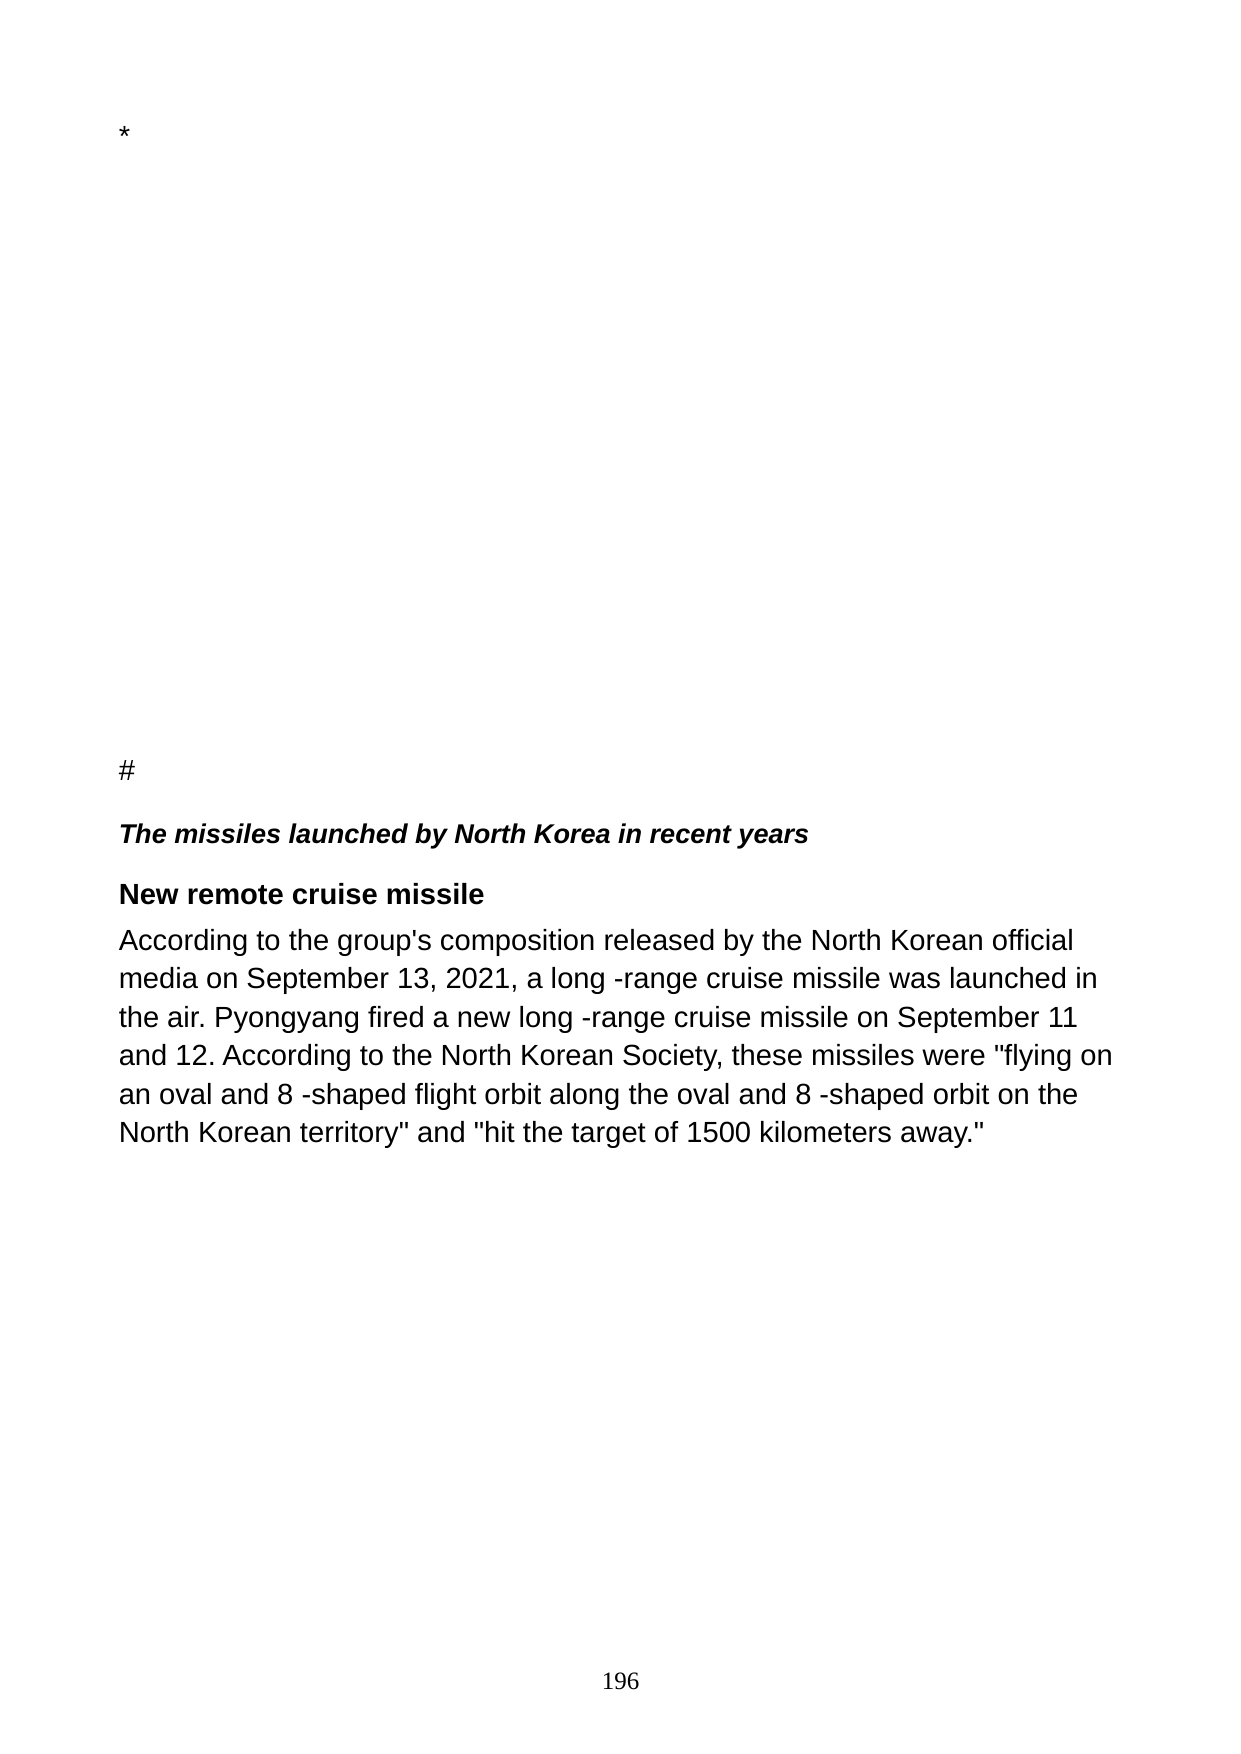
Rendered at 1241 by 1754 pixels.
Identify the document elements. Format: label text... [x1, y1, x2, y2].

text According to the group's composition released by the North Korean official media on September 13, 2021, a long -range cruise missile was launched in the air. Pyongyang fired a new long -range cruise missile on September 11 and 12. According to the North Korean Society, these missiles were "flying on an oval and 8 -shaped flight orbit along the oval and 8 -shaped orbit on the North Korean territory" and "hit the target of 1500 kilometers away." [118, 923, 1122, 1149]
subtitle The missiles launched by North Korea in recent years [118, 818, 1122, 849]
text * # [118, 118, 1122, 786]
subtitle New remote cruise missile [118, 877, 1122, 910]
